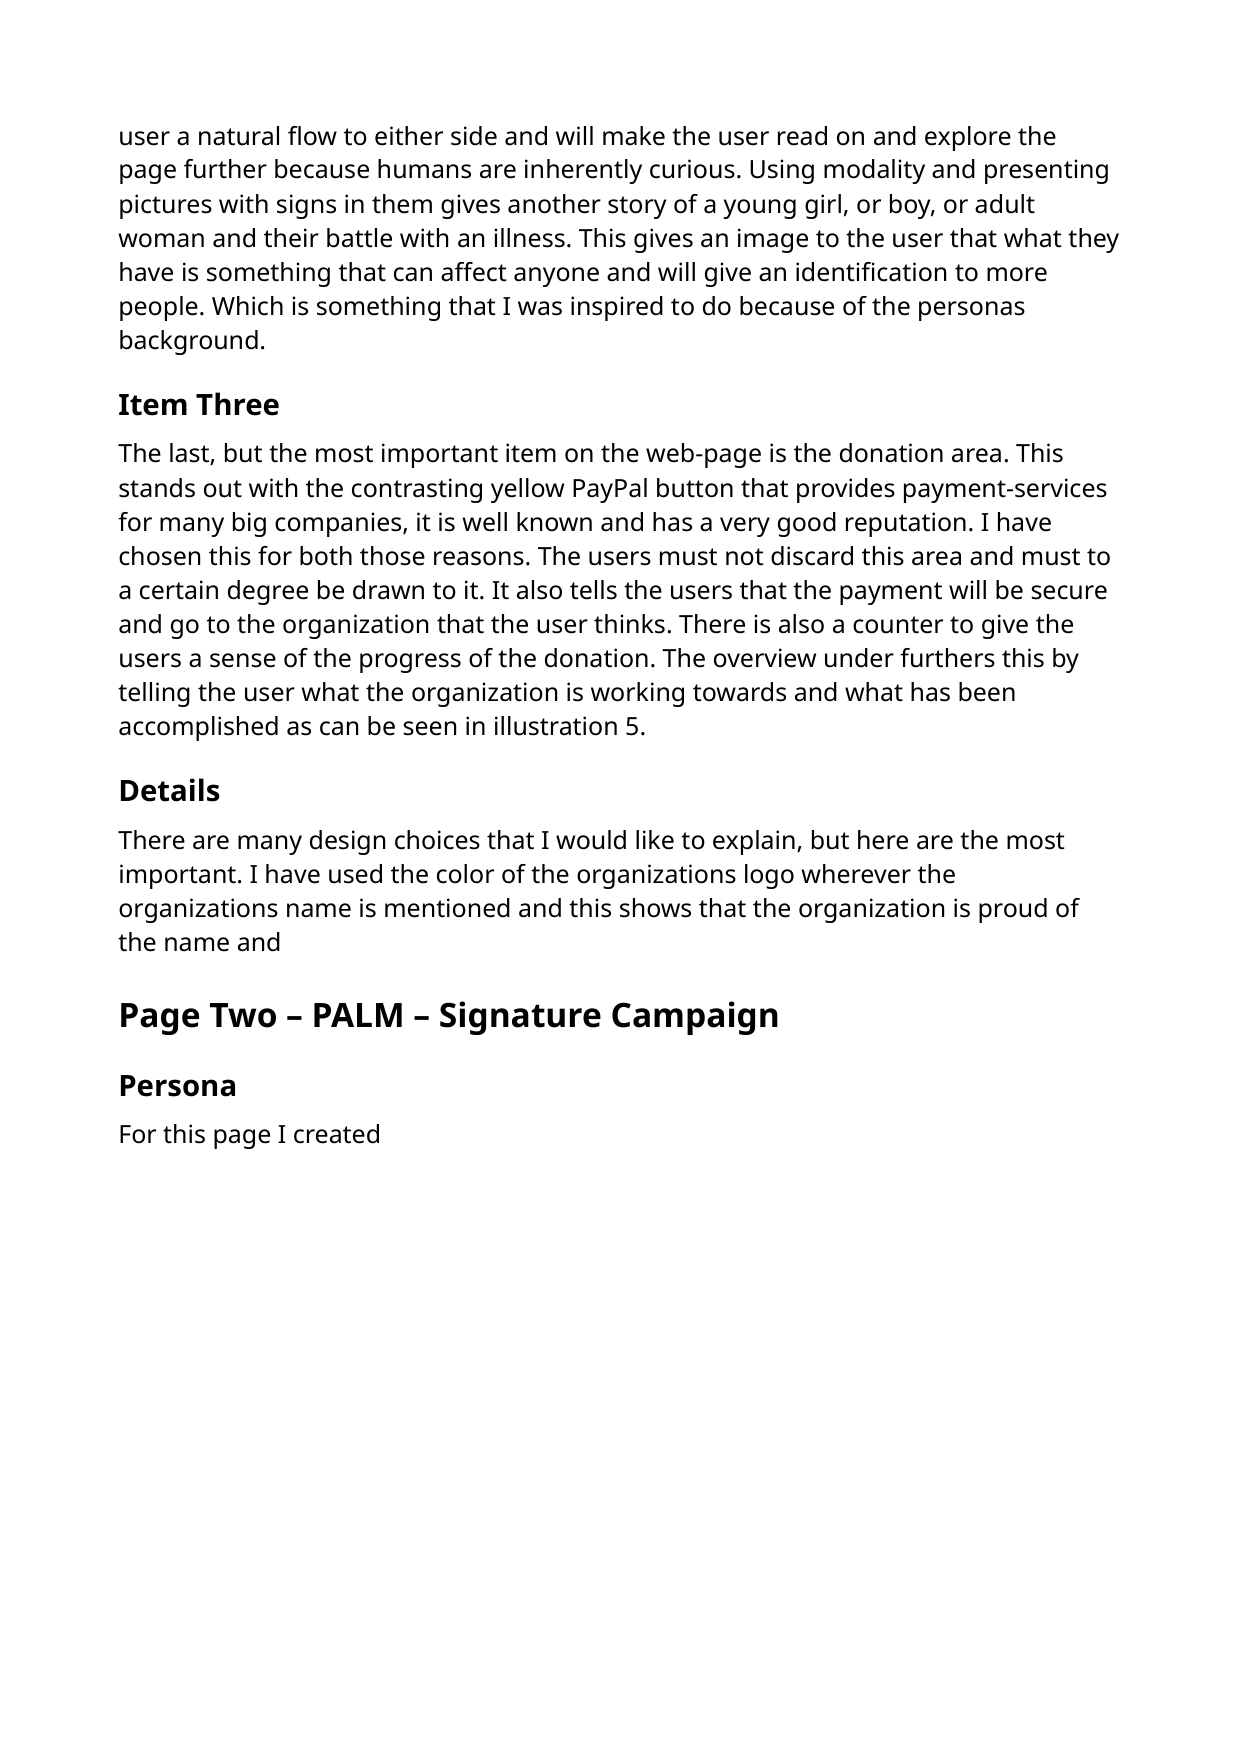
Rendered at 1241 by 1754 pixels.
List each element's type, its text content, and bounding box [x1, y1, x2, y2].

text For this page I created [118, 1117, 1122, 1151]
text The last, but the most important item on the web-page is the donation area. This stands out with the contrasting yellow PayPal button that provides payment-services for many big companies, it is well known and has a very good reputation. I have chosen this for both those reasons. The users must not discard this area and must to a certain degree be drawn to it. It also tells the users that the payment will be secure and go to the organization that the user thinks. There is also a counter to give the users a sense of the progress of the donation. The overview under furthers this by telling the user what the organization is working towards and what has been accomplished as can be seen in illustration 5. [118, 436, 1122, 743]
subtitle Details [118, 770, 1122, 810]
subtitle Item Three [118, 384, 1122, 424]
text There are many design choices that I would like to explain, but here are the most important. I have used the color of the organizations logo wherever the organizations name is mentioned and this shows that the organization is proud of the name and [118, 822, 1122, 958]
subtitle Persona [118, 1065, 1122, 1105]
subtitle Page Two – PALM – Signature Campaign [118, 992, 1122, 1038]
text user a natural flow to either side and will make the user read on and explore the page further because humans are inherently curious. Using modality and presenting pictures with signs in them gives another story of a young girl, or boy, or adult woman and their battle with an illness. This gives an image to the user that what they have is something that can affect anyone and will give an identification to more people. Which is something that I was inspired to do because of the personas background. [118, 118, 1122, 357]
